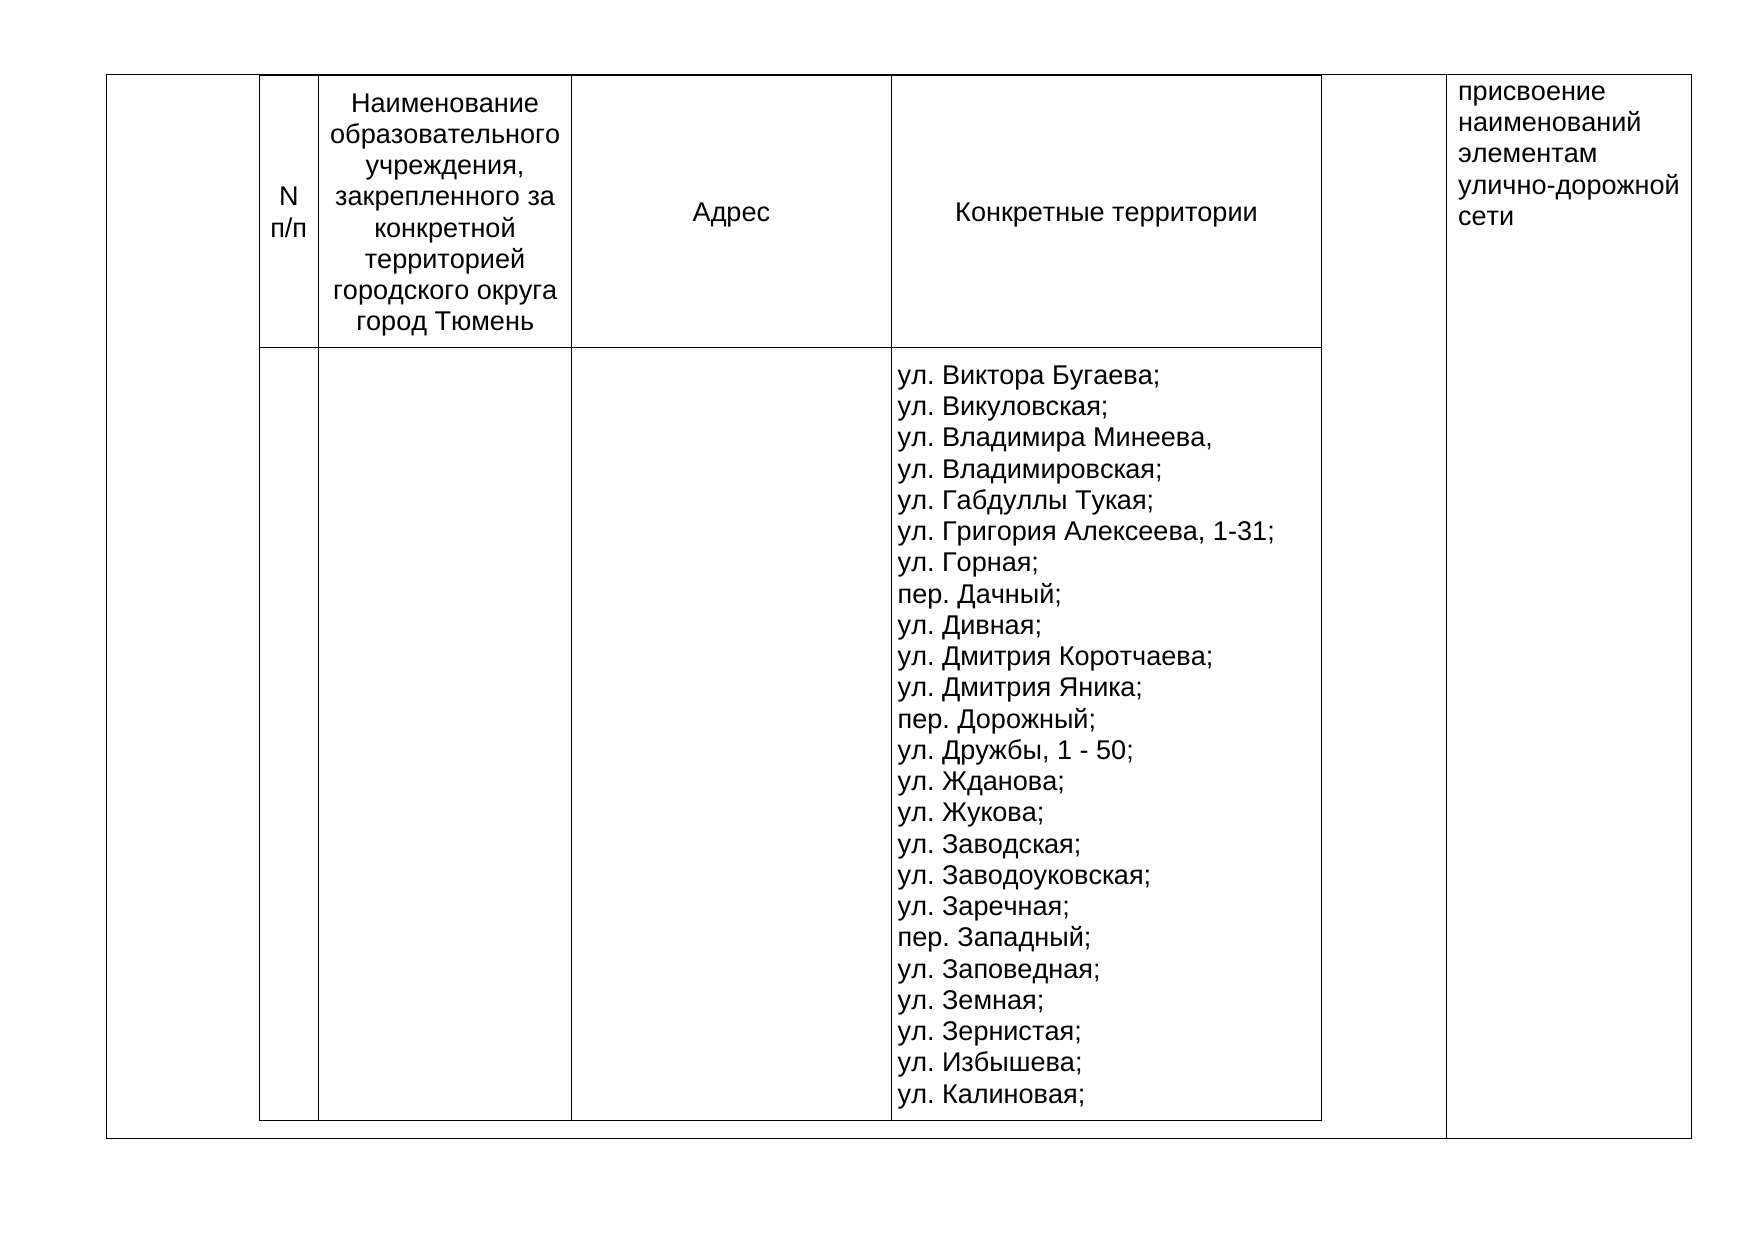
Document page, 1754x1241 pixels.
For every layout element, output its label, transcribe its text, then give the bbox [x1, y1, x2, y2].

table_header N п/п [260, 76, 318, 347]
table_header Адрес [572, 76, 891, 347]
table_cell [319, 348, 571, 1119]
table_cell ул. Виктора Бугаева; ул. Викуловская; ул. Владимира Минеева, ул. Владимировская; ул. Габдуллы Тукая; ул. Григория Алексеева, 1-31; ул. Горная; пер. Дачный; ул. Дивная; ул. Дмитрия Коротчаева; ул. Дмитрия Яника; пер. Дорожный; ул. Дружбы, 1 - 50; ул. Жданова; ул. Жукова; ул. Заводская; ул. Заводоуковская; ул. Заречная; пер. Западный; ул. Заповедная; ул. Земная; ул. Зернистая; ул. Избышева; ул. Калиновая; [892, 348, 1321, 1119]
table_cell [572, 348, 891, 1119]
table_header [107, 75, 1446, 1137]
table_header Конкретные территории [892, 76, 1321, 347]
table_cell [260, 348, 318, 1119]
table_header присвоение наименований элементам улично-дорожной сети [1447, 75, 1691, 1137]
table_header Наименование образовательного учреждения, закрепленного за конкретной территорией городского округа город Тюмень [319, 76, 571, 347]
